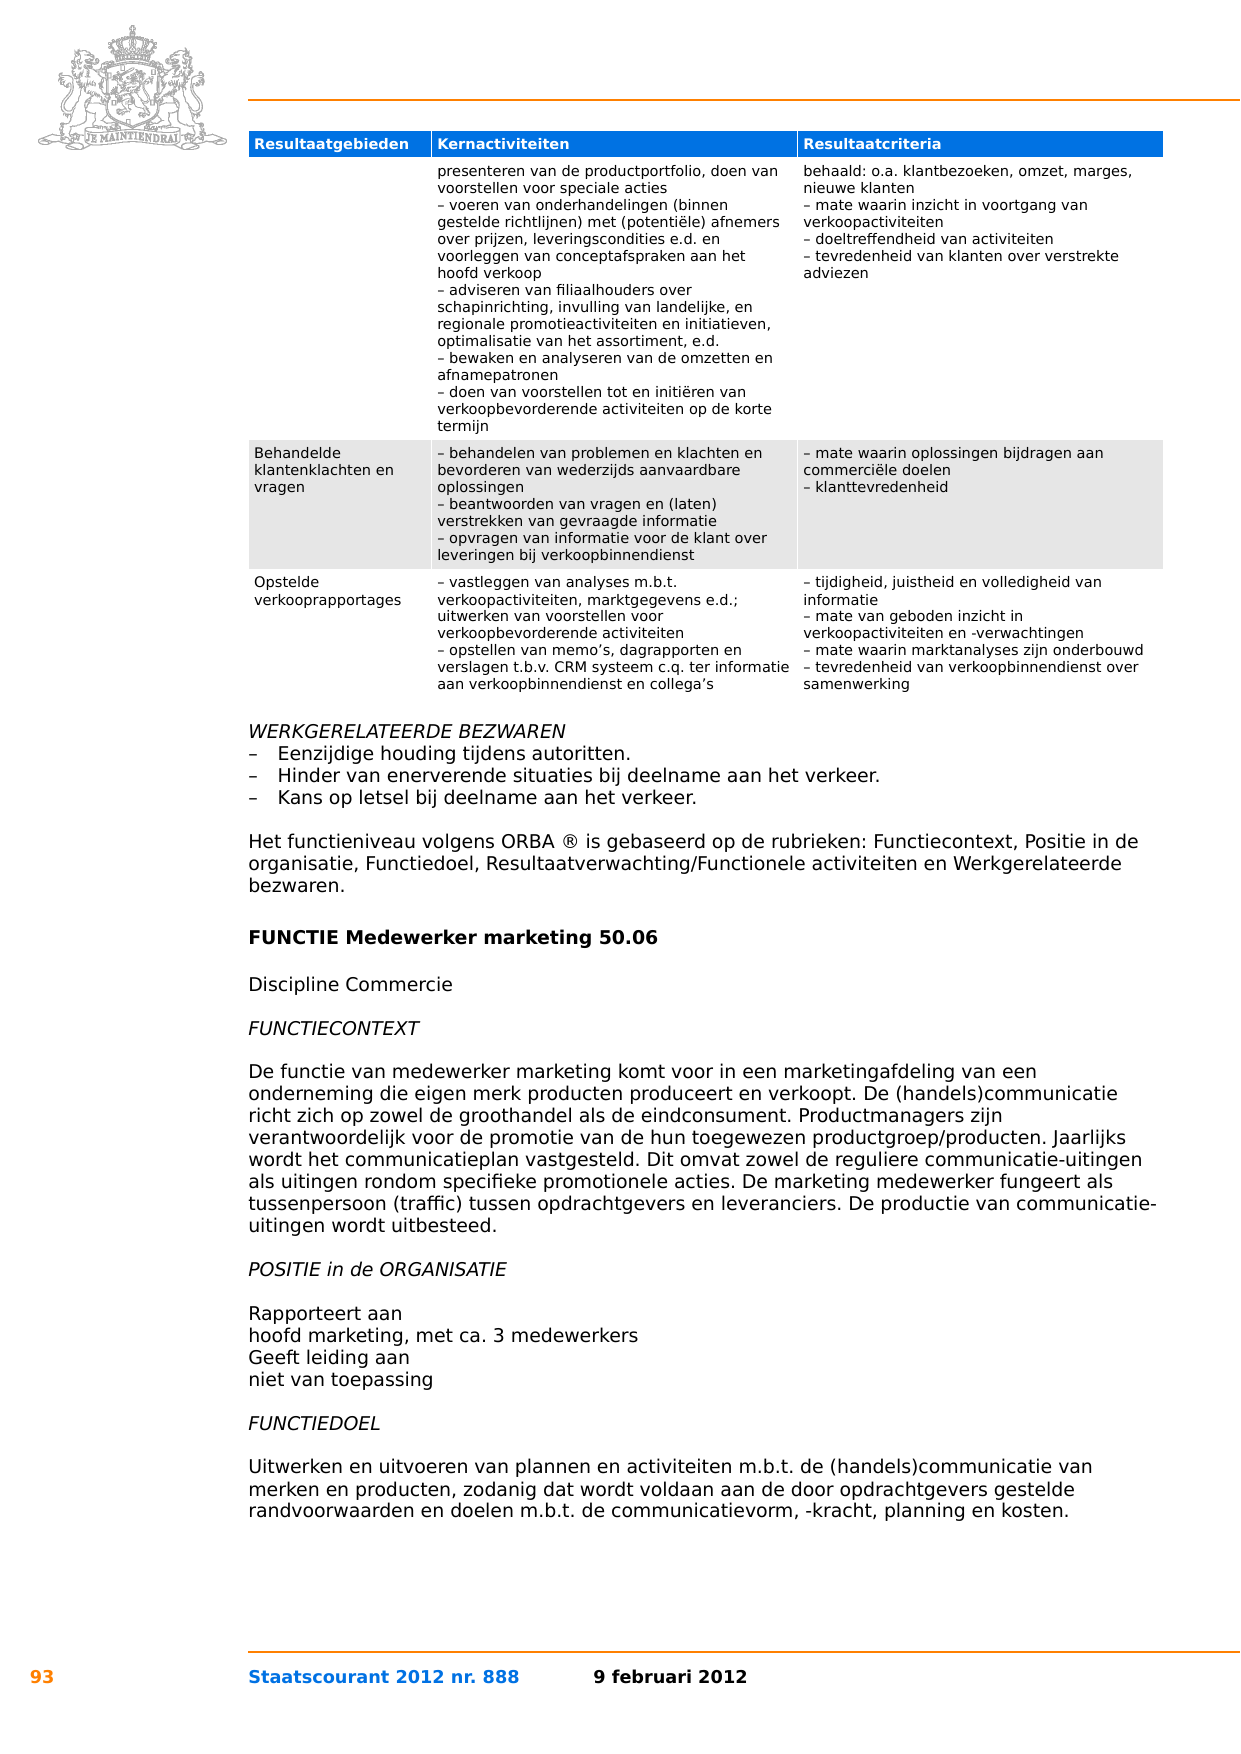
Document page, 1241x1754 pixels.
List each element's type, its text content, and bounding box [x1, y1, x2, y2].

text Discipline Commercie [248, 973, 1163, 996]
text Rapporteert aan [248, 1303, 1163, 1325]
text – Eenzijdige houding tijdens autoritten. [248, 743, 1163, 765]
text niet van toepassing [248, 1369, 1163, 1391]
subtitle FUNCTIE Medewerker marketing 50.06 [248, 927, 1163, 948]
table_cell [249, 158, 431, 439]
text hoofd marketing, met ca. 3 medewerkers [248, 1325, 1163, 1347]
table_header Kernactiviteiten [432, 131, 797, 157]
text Uitwerken en uitvoeren van plannen en activiteiten m.b.t. de (handels)communicatie van merken en producten, zodanig dat wordt voldaan aan de door opdrachtgevers gestelde randvoorwaarden en doelen m.b.t. de communicatievorm, -kracht, planning en kosten. [248, 1456, 1163, 1522]
table_header Resultaatgebieden [249, 131, 431, 157]
subtitle FUNCTIEDOEL [248, 1413, 1163, 1434]
subtitle WERKGERELATEERDE BEZWAREN [248, 721, 1163, 743]
table_cell – vastleggen van analyses m.b.t. verkoopactiviteiten, marktgegevens e.d.; uitwerken van voorstellen voor verkoopbevorderende activiteiten – opstellen van memo’s, dagrapporten en verslagen t.b.v. CRM systeem c.q. ter informatie aan verkoopbinnendienst en collega’s [432, 570, 797, 698]
table_header Resultaatcriteria [798, 131, 1163, 157]
table_cell behaald: o.a. klantbezoeken, omzet, marges, nieuwe klanten – mate waarin inzicht in voortgang van verkoopactiviteiten – doeltreffendheid van activiteiten – tevredenheid van klanten over verstrekte adviezen [798, 158, 1163, 439]
text – Hinder van enerverende situaties bij deelname aan het verkeer. [248, 765, 1163, 787]
text Geeft leiding aan [248, 1347, 1163, 1369]
table_cell – tijdigheid, juistheid en volledigheid van informatie – mate van geboden inzicht in verkoopactiviteiten en -verwachtingen – mate waarin marktanalyses zijn onderbouwd – tevredenheid van verkoopbinnendienst over samenwerking [798, 570, 1163, 698]
text – Kans op letsel bij deelname aan het verkeer. [248, 787, 1163, 809]
text Het functieniveau volgens ORBA ® is gebaseerd op de rubrieken: Functiecontext, Positie in de organisatie, Functiedoel, Resultaatverwachting/Functionele activiteiten en Werkgerelateerde bezwaren. [248, 831, 1163, 897]
text De functie van medewerker marketing komt voor in een marketingafdeling van een onderneming die eigen merk producten produceert en verkoopt. De (handels)communicatie richt zich op zowel de groothandel als de eindconsument. Productmanagers zijn verantwoordelijk voor de promotie van de hun toegewezen productgroep/producten. Jaarlijks wordt het communicatieplan vastgesteld. Dit omvat zowel de reguliere communicatie-uitingen als uitingen rondom specifieke promotionele acties. De marketing medewerker fungeert als tussenpersoon (traffic) tussen opdrachtgevers en leveranciers. De productie van communicatie-uitingen wordt uitbesteed. [248, 1061, 1163, 1237]
table_cell – behandelen van problemen en klachten en bevorderen van wederzijds aanvaardbare oplossingen – beantwoorden van vragen en (laten) verstrekken van gevraagde informatie – opvragen van informatie voor de klant over leveringen bij verkoopbinnendienst [432, 440, 797, 569]
picture [38, 25, 227, 150]
table_cell Opstelde verkooprapportages [249, 570, 431, 698]
table_cell Behandelde klantenklachten en vragen [249, 440, 431, 569]
table_cell – mate waarin oplossingen bijdragen aan commerciële doelen – klanttevredenheid [798, 440, 1163, 569]
table_cell presenteren van de productportfolio, doen van voorstellen voor speciale acties – voeren van onderhandelingen (binnen gestelde richtlijnen) met (potentiële) afnemers over prijzen, leveringscondities e.d. en voorleggen van conceptafspraken aan het hoofd verkoop – adviseren van filiaalhouders over schapinrichting, invulling van landelijke, en regionale promotieactiviteiten en initiatieven, optimalisatie van het assortiment, e.d. – bewaken en analyseren van de omzetten en afnamepatronen – doen van voorstellen tot en initiëren van verkoopbevorderende activiteiten op de korte termijn [432, 158, 797, 439]
subtitle FUNCTIECONTEXT [248, 1017, 1163, 1039]
subtitle POSITIE in de ORGANISATIE [248, 1259, 1163, 1281]
